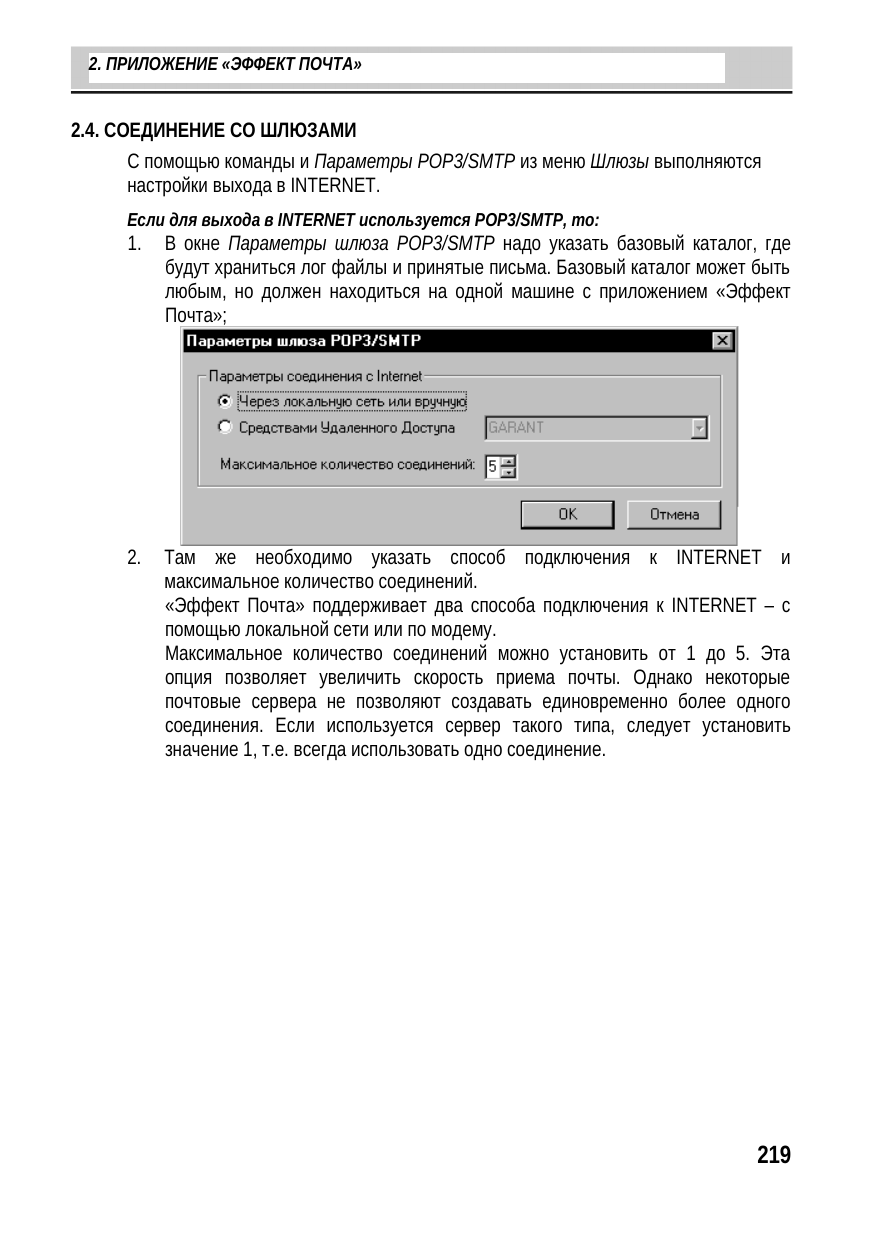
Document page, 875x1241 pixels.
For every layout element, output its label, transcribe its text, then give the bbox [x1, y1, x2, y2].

list Там же необходимо указать способ подключения к INTERNET и максимальное количество соединений. [127, 545, 791, 593]
text С помощью команды и Параметры POP3/SMTP из меню Шлюзы выполняются настройки выхода в INTERNET. [127, 149, 791, 197]
text «Эффект Почта» поддерживает два способа подключения к INTERNET – с помощью локальной сети или по модему. [165, 593, 791, 641]
text Максимальное количество соединений можно установить от 1 до 5. Эта опция позволяет увеличить скорость приема почты. Однако некоторые почтовые сервера не позволяют создавать единовременно более одного соединения. Если используется сервер такого типа, следует установить значение 1, т.е. всегда использовать одно соединение. [165, 641, 791, 761]
subtitle 2.4. Соединение со шлюзами [71, 118, 791, 142]
text Если для выхода в INTERNET используется POP3/SMTP, то: [127, 209, 791, 231]
list В окне Параметры шлюза POP3/SMTP надо указать базовый каталог, где будут храниться лог файлы и принятые письма. Базовый каталог может быть любым, но должен находиться на одной машине с приложением «Эффект Почта»; [127, 231, 791, 326]
